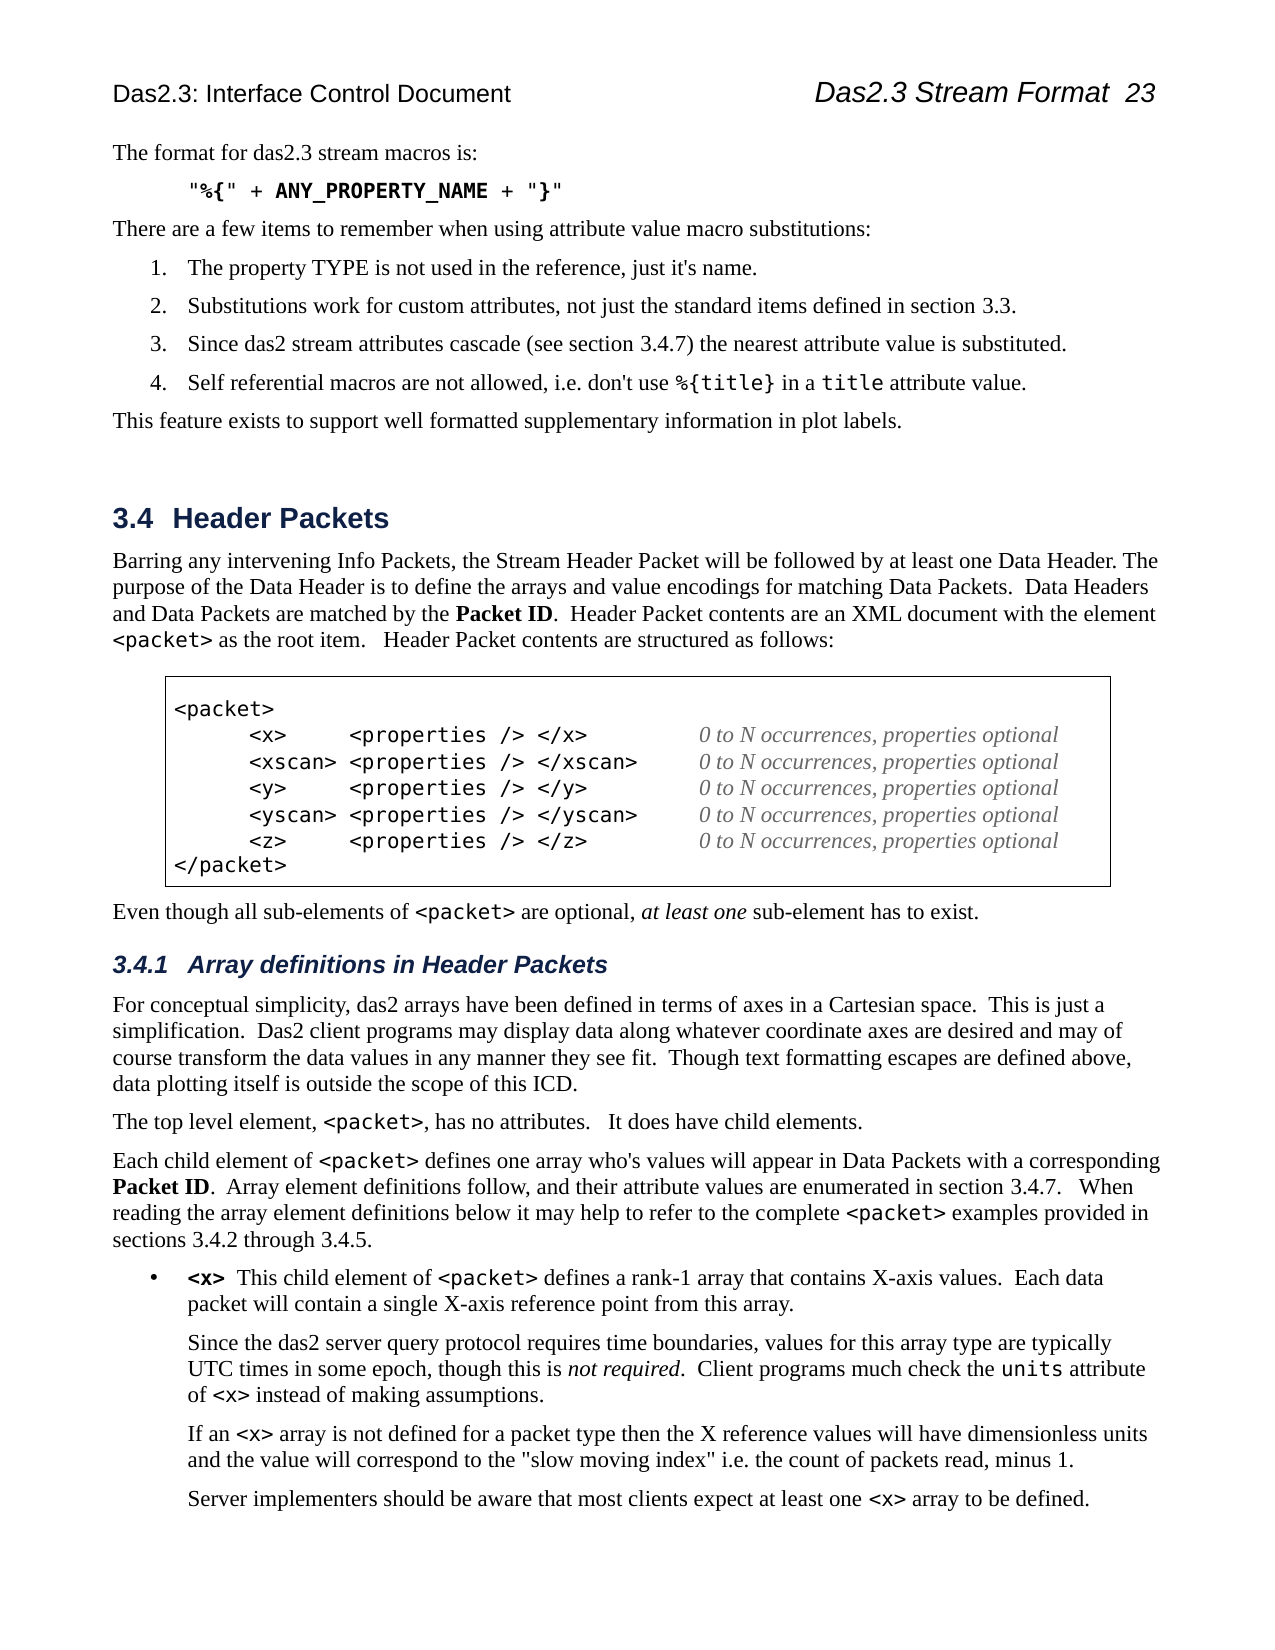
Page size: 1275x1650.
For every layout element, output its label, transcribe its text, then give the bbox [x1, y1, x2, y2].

text There are a few items to remember when using attribute value macro substitutions: [112, 215, 1162, 242]
list Substitutions work for custom attributes, not just the standard items defined in section 3.3. [150, 292, 1162, 318]
text For conceptual simplicity, das2 arrays have been defined in terms of axes in a Cartesian space. This is just a simplification. Das2 client programs may display data along whatever coordinate axes are desired and may of course transform the data values in any manner they see fit. Though text formatting escapes are defined above, data plotting itself is outside the scope of this ICD. [112, 991, 1162, 1096]
text <yscan> <properties /> </yscan> 0 to N occurrences, properties optional [174, 801, 1101, 827]
list The property TYPE is not used in the reference, just it's name. [150, 253, 1162, 280]
text Even though all sub-elements of <packet> are optional, at least one sub-element has to exist. [112, 664, 1162, 925]
text The format for das2.3 stream macros is: [112, 138, 1162, 165]
list Self referential macros are not allowed, i.e. don't use %{title} in a title attribute value. [150, 368, 1162, 395]
text </packet> [174, 853, 1101, 878]
list If an <x> array is not defined for a packet type then the X reference values will have dimensionless units and the value will correspond to the "slow moving index" i.e. the count of packets read, minus 1. [150, 1420, 1162, 1473]
text "%{" + ANY_PROPERTY_NAME + "}" [112, 177, 1162, 203]
text <packet> [174, 697, 1101, 722]
text Each child element of <packet> defines one array who's values will appear in Data Packets with a corresponding Packet ID. Array element definitions follow, and their attribute values are enumerated in section 3.4.7. When reading the array element definitions below it may help to refer to the complete <packet> examples provided in sections 3.4.2 through 3.4.5. [112, 1147, 1162, 1252]
subtitle Header Packets [112, 502, 1162, 535]
text Barring any intervening Info Packets, the Stream Header Packet will be followed by at least one Data Header. The purpose of the Data Header is to define the arrays and value encodings for matching Data Packets. Data Headers and Data Packets are matched by the Packet ID. Header Packet contents are an XML document with the element <packet> as the root item. Header Packet contents are structured as follows: [112, 547, 1162, 652]
list Since das2 stream attributes cascade (see section 3.4.7) the nearest attribute value is substituted. [150, 330, 1162, 357]
text <z> <properties /> </z> 0 to N occurrences, properties optional [174, 827, 1101, 853]
list Since the das2 server query protocol requires time boundaries, values for this array type are typically UTC times in some epoch, though this is not required. Client programs much check the units attribute of <x> instead of making assumptions. [150, 1329, 1162, 1408]
list Server implementers should be aware that most clients expect at least one <x> array to be defined. [150, 1484, 1162, 1511]
text The top level element, <packet>, has no attributes. It does have child elements. [112, 1108, 1162, 1135]
text This feature exists to support well formatted supplementary information in plot labels. [112, 407, 1162, 433]
text <xscan> <properties /> </xscan> 0 to N occurrences, properties optional [174, 748, 1101, 774]
text <y> <properties /> </y> 0 to N occurrences, properties optional [174, 774, 1101, 801]
text <x> <properties /> </x> 0 to N occurrences, properties optional [174, 722, 1101, 748]
subtitle Array definitions in Header Packets [112, 950, 1162, 978]
list <x> This child element of <packet> defines a rank-1 array that contains X-axis values. Each data packet will contain a single X-axis reference point from this array. [150, 1264, 1162, 1317]
